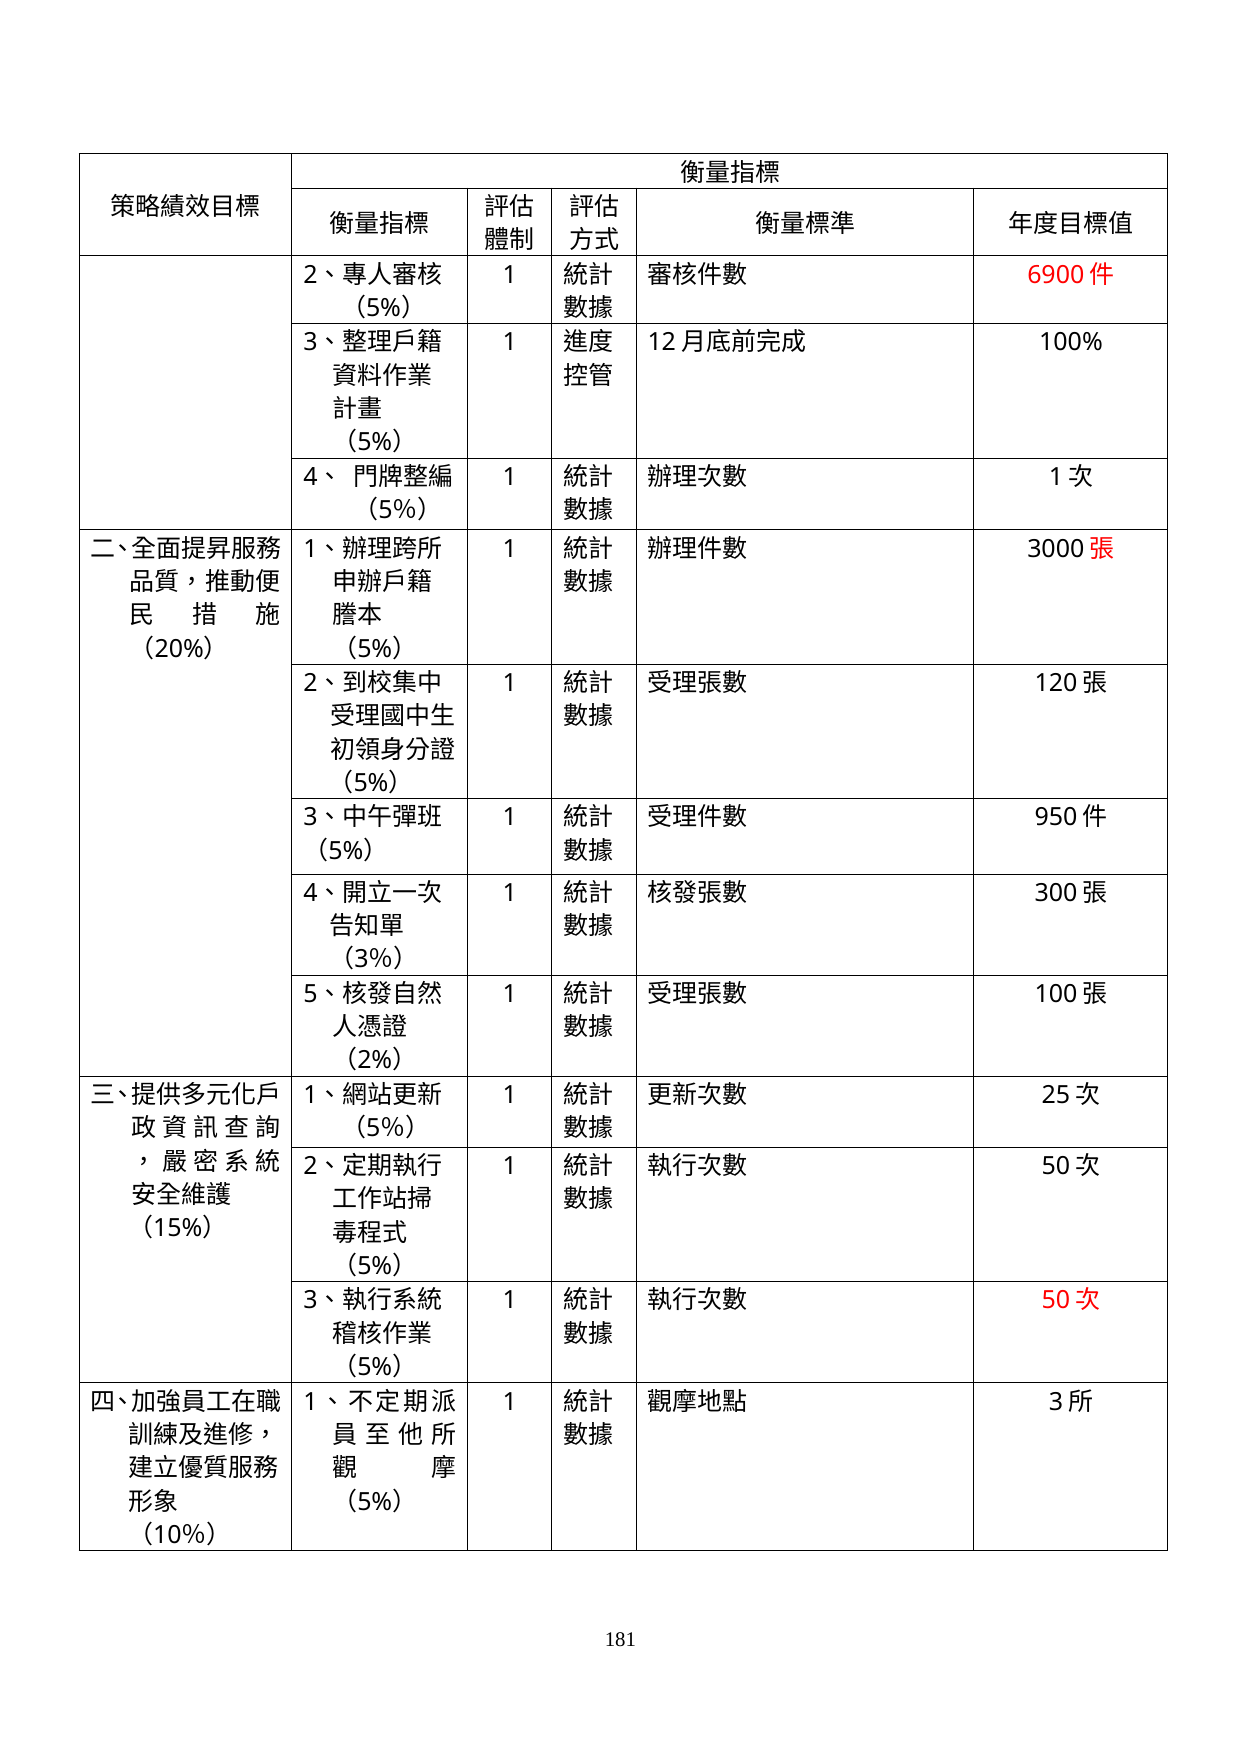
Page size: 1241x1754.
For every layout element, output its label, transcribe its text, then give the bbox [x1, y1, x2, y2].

table_cell 3、執行系統稽核作業 （5%） [292, 1282, 467, 1382]
table_cell 1 [468, 256, 551, 323]
table_cell 核發張數 [637, 875, 973, 974]
table_cell 6900件 [974, 256, 1167, 323]
table_cell 2、專人審核 （5%） [292, 256, 467, 323]
table_cell 1 [468, 324, 551, 457]
table_cell 評估方式 [552, 189, 636, 255]
table_cell 受理件數 [637, 799, 973, 873]
table_cell 1 [468, 1077, 551, 1147]
table_cell 1、不定期派員至他所觀摩（5%） [292, 1383, 467, 1550]
table_cell 100% [974, 324, 1167, 457]
table_cell 120張 [974, 665, 1167, 798]
table_cell 審核件數 [637, 256, 973, 323]
table_cell 執行次數 [637, 1148, 973, 1281]
table_cell 統計數據 [552, 1383, 636, 1550]
table_cell 辦理件數 [637, 530, 973, 664]
table_cell [80, 256, 291, 529]
table_header 策略績效目標 [80, 154, 291, 255]
table_cell 50次 [974, 1148, 1167, 1281]
table_cell 950件 [974, 799, 1167, 873]
table_cell 1 [468, 976, 551, 1076]
table_cell 觀摩地點 [637, 1383, 973, 1550]
table_cell 年度目標值 [974, 189, 1167, 255]
table_cell 1 [468, 1282, 551, 1382]
table_cell 300張 [974, 875, 1167, 974]
table_cell 1 [468, 1148, 551, 1281]
table_cell 3所 [974, 1383, 1167, 1550]
table_cell 評估體制 [468, 189, 551, 255]
table_cell 辦理次數 [637, 459, 973, 529]
table_cell 進度控管 [552, 324, 636, 457]
table_cell 2、定期執行工作站掃毒程式（5%） [292, 1148, 467, 1281]
table_cell 1 [468, 530, 551, 664]
table_cell 4、開立一次告知單（3％） [292, 875, 467, 974]
table_cell 3、整理戶籍資料作業計畫（5%） [292, 324, 467, 457]
table_cell 12月底前完成 [637, 324, 973, 457]
table_cell 統計數據 [552, 256, 636, 323]
table_cell 衡量標準 [637, 189, 973, 255]
table_cell 統計數據 [552, 799, 636, 873]
table_cell 1 [468, 799, 551, 873]
table_cell 1 [468, 459, 551, 529]
table_cell 統計數據 [552, 1148, 636, 1281]
table_cell 統計數據 [552, 665, 636, 798]
table_cell 統計數據 [552, 530, 636, 664]
table_cell 統計數據 [552, 875, 636, 974]
table_cell 5、核發自然人憑證（2%） [292, 976, 467, 1076]
table_cell 更新次數 [637, 1077, 973, 1147]
table_cell 1、辦理跨所申辦戶籍謄本（5%） [292, 530, 467, 664]
table_cell 3000張 [974, 530, 1167, 664]
table_cell 25次 [974, 1077, 1167, 1147]
table_cell 受理張數 [637, 665, 973, 798]
table_cell 1 [468, 875, 551, 974]
table_cell 1 [468, 665, 551, 798]
table_cell 四、加強員工在職訓練及進修，建立優質服務形象（10％） [80, 1383, 291, 1550]
table_cell 執行次數 [637, 1282, 973, 1382]
table_cell 受理張數 [637, 976, 973, 1076]
table_cell 三、提供多元化戶政資訊查詢，嚴密系統安全維護 （15%） [80, 1077, 291, 1382]
table_cell 2、到校集中受理國中生初領身分證 （5%） [292, 665, 467, 798]
table_cell 100張 [974, 976, 1167, 1076]
table_cell 3、中午彈班 （5%） [292, 799, 467, 873]
table_cell 1次 [974, 459, 1167, 529]
table_cell 統計數據 [552, 976, 636, 1076]
table_cell 衡量指標 [292, 189, 467, 255]
table_header 衡量指標 [292, 154, 1167, 188]
table_cell 50次 [974, 1282, 1167, 1382]
table_cell 二、全面提昇服務品質，推動便民措施（20%） [80, 530, 291, 1076]
table_cell 1 [468, 1383, 551, 1550]
table_cell 門牌整編 （5％） [292, 459, 467, 529]
table_cell 統計數據 [552, 459, 636, 529]
table_cell 1、網站更新 （5％） [292, 1077, 467, 1147]
table_cell 統計數據 [552, 1282, 636, 1382]
table_cell 統計數據 [552, 1077, 636, 1147]
